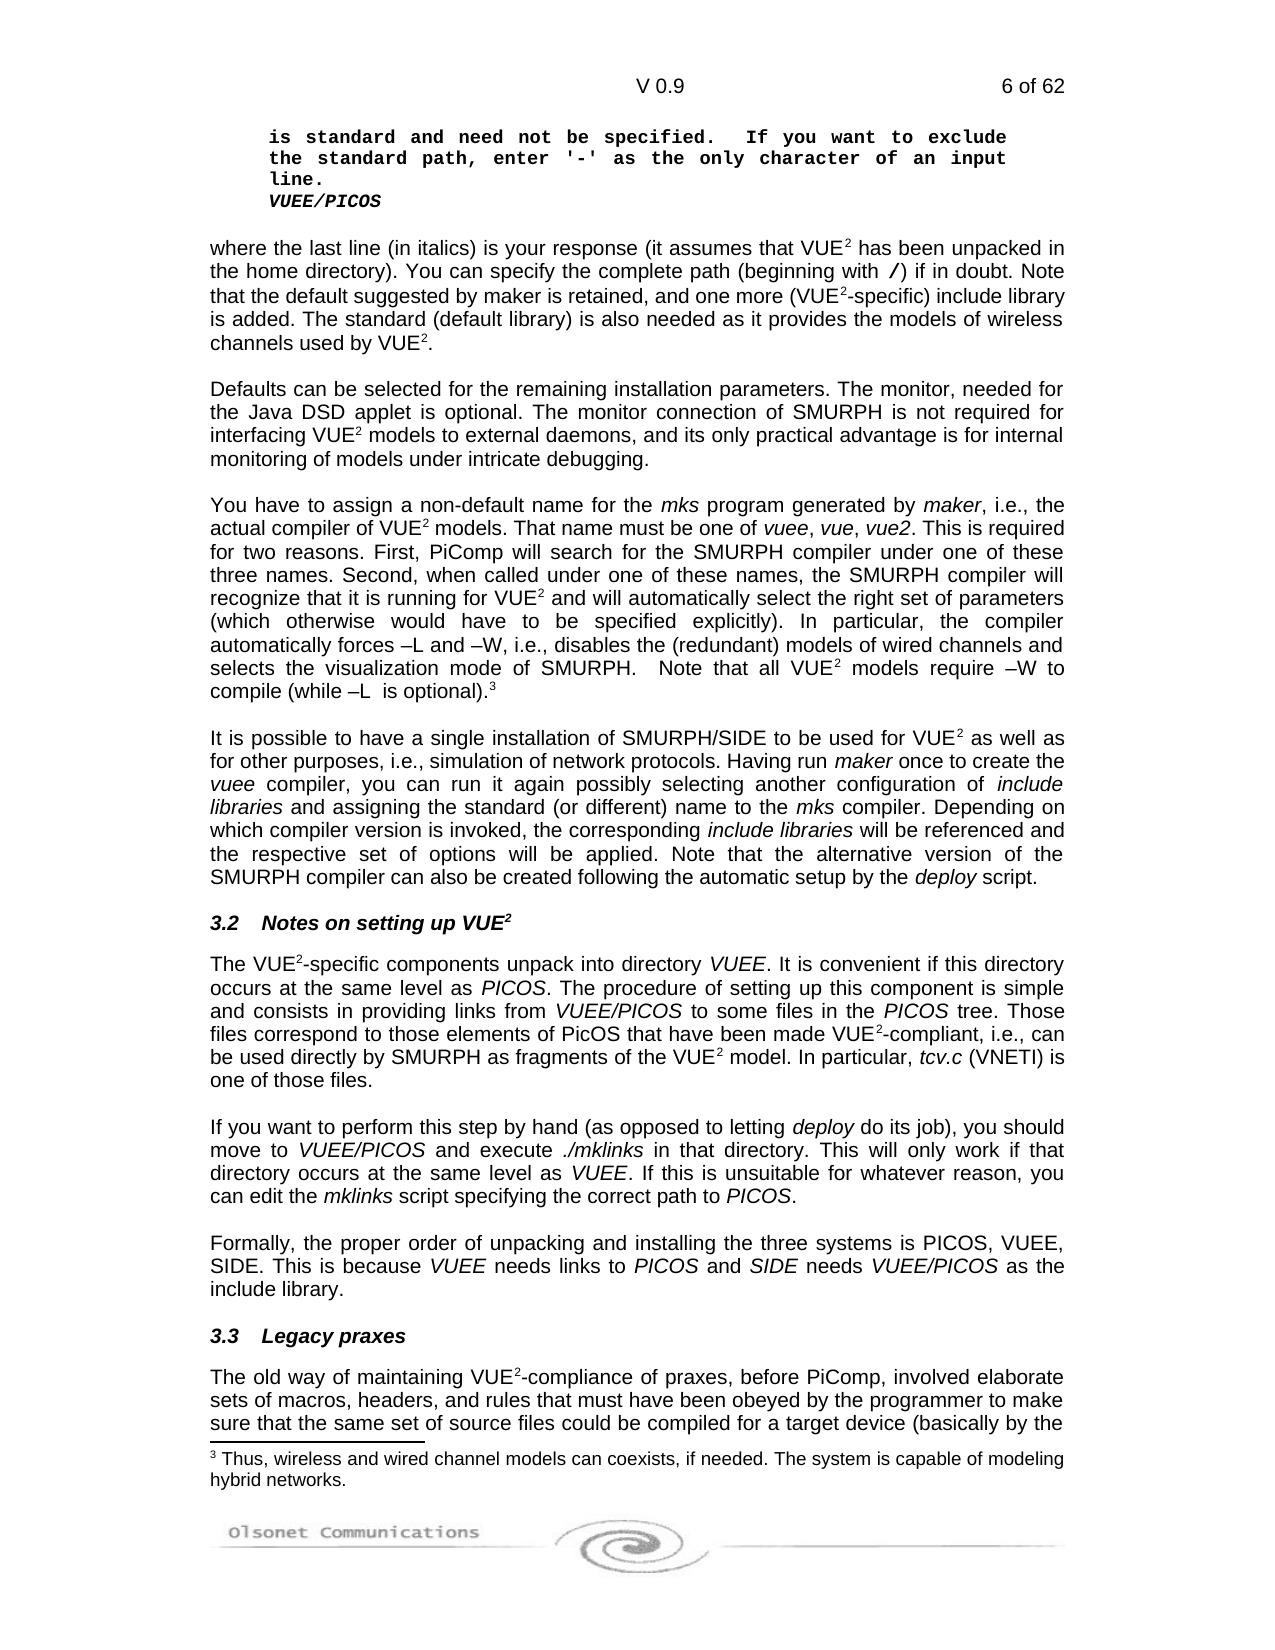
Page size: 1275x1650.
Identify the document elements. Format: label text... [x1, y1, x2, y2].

text If you want to perform this step by hand (as opposed to letting deploy do its job), you should move to VUEE/PICOS and execute ./mklinks in that directory. This will only work if that directory occurs at the same level as VUEE. If this is unsuitable for whatever reason, you can edit the mklinks script specifying the correct path to PICOS. [210, 1115, 1065, 1208]
text The old way of maintaining VUE2-compliance of praxes, before PiComp, involved elaborate sets of macros, headers, and rules that must have been obeyed by the programmer to make sure that the same set of source files could be compiled for a target device (basically by the [210, 1365, 1065, 1435]
text Thus, wireless and wired channel models can coexists, if needed. The system is capable of modeling hybrid networks. [210, 1448, 1065, 1490]
subtitle Notes on setting up VUE2 [210, 912, 1065, 935]
text VUEE/PICOS [268, 191, 1007, 213]
text It is possible to have a single installation of SMURPH/SIDE to be used for VUE2 as well as for other purposes, i.e., simulation of network protocols. Having run maker once to create the vuee compiler, you can run it again possibly selecting another configuration of include libraries and assigning the standard (or different) name to the mks compiler. Depending on which compiler version is invoked, the corresponding include libraries will be referenced and the respective set of options will be applied. Note that the alternative version of the SMURPH compiler can also be created following the automatic setup by the deploy script. [210, 726, 1065, 889]
text where the last line (in italics) is your response (it assumes that VUE2 has been unpacked in the home directory). You can specify the complete path (beginning with /) if in doubt. Note that the default suggested by maker is retained, and one more (VUE2-specific) include library is added. The standard (default library) is also needed as it provides the models of wireless channels used by VUE2. [210, 236, 1065, 354]
text Formally, the proper order of unpacking and installing the three systems is PICOS, VUEE, SIDE. This is because VUEE needs links to PICOS and SIDE needs VUEE/PICOS as the include library. [210, 1232, 1065, 1301]
text is standard and need not be specified. If you want to exclude the standard path, enter '-' as the only character of an input line. [268, 128, 1007, 191]
text You have to assign a non-default name for the mks program generated by maker, i.e., the actual compiler of VUE2 models. That name must be one of vuee, vue, vue2. This is required for two reasons. First, PiComp will search for the SMURPH compiler under one of these three names. Second, when called under one of these names, the SMURPH compiler will recognize that it is running for VUE2 and will automatically select the right set of parameters (which otherwise would have to be specified explicitly). In particular, the compiler automatically forces –L and –W, i.e., disables the (redundant) models of wired channels and selects the visualization mode of SMURPH. Note that all VUE2 models require –W to compile (while –L is optional). [210, 494, 1065, 703]
subtitle Legacy praxes [210, 1324, 1065, 1348]
text The VUE2-specific components unpack into directory VUEE. It is convenient if this directory occurs at the same level as PICOS. The procedure of setting up this component is simple and consists in providing links from VUEE/PICOS to some files in the PICOS tree. Those files correspond to those elements of PicOS that have been made VUE2-compliant, i.e., can be used directly by SMURPH as fragments of the VUE2 model. In particular, tcv.c (VNETI) is one of those files. [210, 953, 1065, 1092]
picture [210, 1504, 1065, 1596]
text Defaults can be selected for the remaining installation parameters. The monitor, needed for the Java DSD applet is optional. The monitor connection of SMURPH is not required for interfacing VUE2 models to external daemons, and its only practical advantage is for internal monitoring of models under intricate debugging. [210, 378, 1065, 471]
